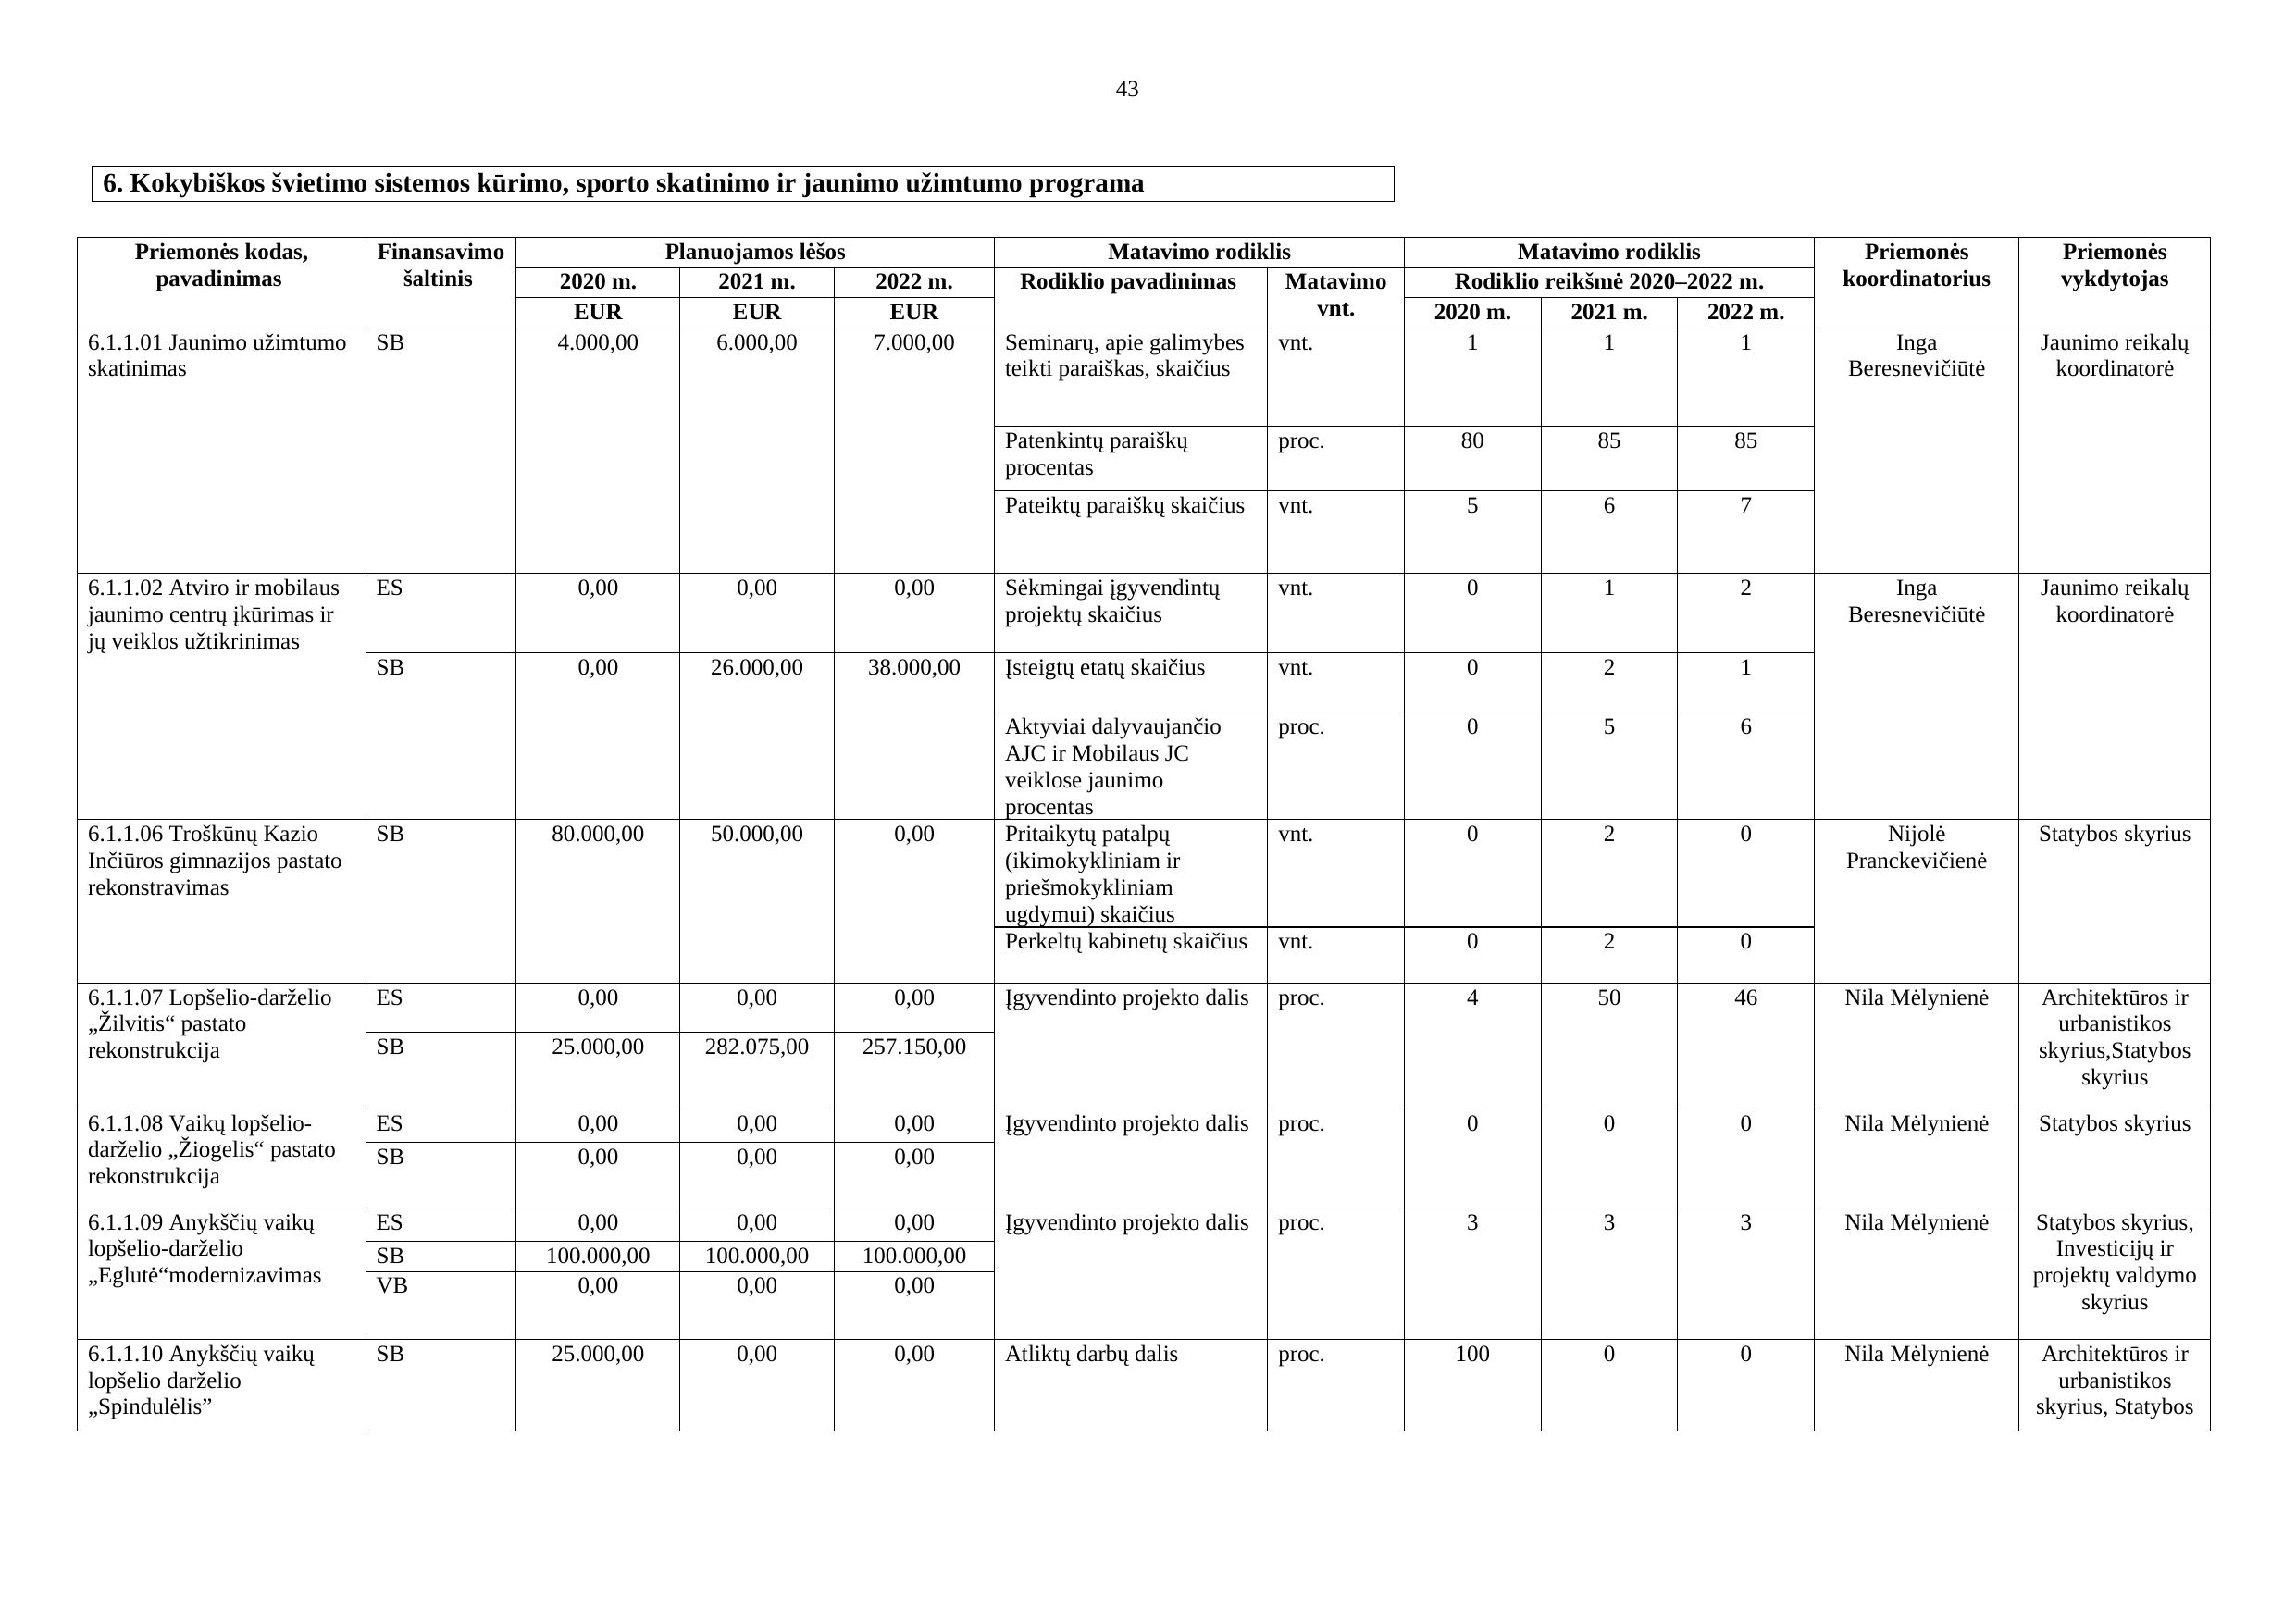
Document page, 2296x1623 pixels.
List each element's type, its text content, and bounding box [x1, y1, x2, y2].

table_cell 2 [1678, 574, 1814, 652]
table_cell 25.000,00 [516, 1033, 679, 1109]
table_cell 85 [1678, 427, 1814, 490]
table_cell 6.1.1.09 Anykščių vaikų lopšelio-darželio „Eglutė“modernizavimas [78, 1208, 366, 1339]
table_cell vnt. [1268, 820, 1404, 926]
table_cell 0,00 [835, 1109, 994, 1142]
table_cell 50.000,00 [680, 820, 834, 983]
table_cell Matavimo vnt. [1268, 268, 1404, 328]
table_cell 2 [1542, 653, 1677, 712]
table_cell Architektūros ir urbanistikos skyrius,Statybos skyrius [2019, 984, 2210, 1109]
table_header Finansavimo šaltinis [366, 238, 515, 328]
table_cell Perkeltų kabinetų skaičius [995, 928, 1267, 983]
table_header Matavimo rodiklis [995, 238, 1404, 266]
table_cell 6.1.1.02 Atviro ir mobilaus jaunimo centrų įkūrimas ir jų veiklos užtikrinimas [78, 574, 366, 819]
table_cell Rodiklio reikšmė 2020–2022 m. [1405, 268, 1814, 297]
table_cell 0,00 [516, 653, 679, 819]
table_cell 0 [1678, 1340, 1814, 1431]
table_cell 100.000,00 [516, 1242, 679, 1270]
table_cell 2020 m. [516, 268, 679, 297]
table_cell 0,00 [680, 1109, 834, 1142]
table_cell 0 [1542, 1109, 1677, 1208]
table_cell 0,00 [680, 984, 834, 1032]
table_cell 6.1.1.08 Vaikų lopšelio-darželio „Žiogelis“ pastato rekonstrukcija [78, 1109, 366, 1208]
table_cell 0,00 [680, 1272, 834, 1339]
table_cell 5 [1542, 712, 1677, 819]
table_cell 50 [1542, 984, 1677, 1109]
table_cell ES [366, 1109, 515, 1142]
table_cell Aktyviai dalyvaujančio AJC ir Mobilaus JC veiklose jaunimo procentas [995, 712, 1267, 819]
table_cell Inga Beresnevičiūtė [1815, 328, 2018, 573]
table_cell vnt. [1268, 491, 1404, 573]
table_cell 6 [1678, 712, 1814, 819]
table_cell 1 [1678, 653, 1814, 712]
table_cell Statybos skyrius [2019, 820, 2210, 983]
table_cell SB [366, 1242, 515, 1270]
table_cell ES [366, 574, 515, 652]
table_cell 100 [1405, 1340, 1541, 1431]
table_cell 1 [1542, 574, 1677, 652]
table_cell 100.000,00 [680, 1242, 834, 1270]
table_cell 80.000,00 [516, 820, 679, 983]
table_header Planuojamos lėšos [516, 238, 994, 266]
table_cell 257.150,00 [835, 1033, 994, 1109]
table_header Priemonės vykdytojas [2019, 238, 2210, 328]
table_cell 7 [1678, 491, 1814, 573]
table_cell 4 [1405, 984, 1541, 1109]
table_cell 1 [1542, 328, 1677, 426]
table_cell 3 [1542, 1208, 1677, 1339]
table_cell Pritaikytų patalpų (ikimokykliniam ir priešmokykliniam ugdymui) skaičius [995, 820, 1267, 926]
table_cell proc. [1268, 1109, 1404, 1208]
table_cell Statybos skyrius, Investicijų ir projektų valdymo skyrius [2019, 1208, 2210, 1339]
table_cell 5 [1405, 491, 1541, 573]
table_cell Sėkmingai įgyvendintų projektų skaičius [995, 574, 1267, 652]
table_cell Inga Beresnevičiūtė [1815, 574, 2018, 819]
table_cell 0,00 [516, 984, 679, 1032]
table_cell Rodiklio pavadinimas [995, 268, 1267, 328]
table_cell 38.000,00 [835, 653, 994, 819]
table_cell Įgyvendinto projekto dalis [995, 1109, 1267, 1208]
table_cell 2 [1542, 928, 1677, 983]
table_cell Jaunimo reikalų koordinatorė [2019, 574, 2210, 819]
table_cell 0 [1405, 712, 1541, 819]
table_cell 2021 m. [1542, 298, 1677, 328]
table_cell 0 [1542, 1340, 1677, 1431]
table_cell Pateiktų paraiškų skaičius [995, 491, 1267, 573]
table_header Priemonės kodas, pavadinimas [78, 238, 366, 328]
table_cell Patenkintų paraiškų procentas [995, 427, 1267, 490]
table_cell 0,00 [680, 1143, 834, 1208]
table_cell 3 [1678, 1208, 1814, 1339]
table_cell proc. [1268, 712, 1404, 819]
table_cell 85 [1542, 427, 1677, 490]
table_cell SB [366, 1033, 515, 1109]
table_cell SB [366, 820, 515, 983]
table_cell Jaunimo reikalų koordinatorė [2019, 328, 2210, 573]
table_header Priemonės koordinatorius [1815, 238, 2018, 328]
table_cell proc. [1268, 427, 1404, 490]
table_cell 0,00 [835, 1143, 994, 1208]
table_header 6. Kokybiškos švietimo sistemos kūrimo, sporto skatinimo ir jaunimo užimtumo programa [93, 167, 1394, 201]
table_cell ES [366, 1208, 515, 1241]
table_cell Nijolė Pranckevičienė [1815, 820, 2018, 983]
table_cell 0,00 [835, 1208, 994, 1241]
table_cell 2 [1542, 820, 1677, 926]
table_cell vnt. [1268, 928, 1404, 983]
table_cell 6.1.1.01 Jaunimo užimtumo skatinimas [78, 328, 366, 573]
table_cell 0,00 [516, 1143, 679, 1208]
table_cell 282.075,00 [680, 1033, 834, 1109]
table_cell 0 [1678, 820, 1814, 926]
table_cell 0,00 [835, 984, 994, 1032]
table_cell 0 [1678, 1109, 1814, 1208]
table_cell 4.000,00 [516, 328, 679, 573]
table_cell 2021 m. [680, 268, 834, 297]
table_cell EUR [680, 298, 834, 328]
table_cell 0,00 [516, 1208, 679, 1241]
table_cell 0 [1405, 1109, 1541, 1208]
table_cell 46 [1678, 984, 1814, 1109]
table_cell Įsteigtų etatų skaičius [995, 653, 1267, 712]
table_cell 0,00 [516, 1109, 679, 1142]
table_cell 0 [1405, 653, 1541, 712]
table_cell 3 [1405, 1208, 1541, 1339]
table_cell proc. [1268, 1340, 1404, 1431]
table_cell SB [366, 653, 515, 819]
table_cell 0 [1405, 574, 1541, 652]
table_cell 0,00 [835, 574, 994, 652]
table_cell 100.000,00 [835, 1242, 994, 1270]
table_cell 2020 m. [1405, 298, 1541, 328]
table_cell 6.1.1.10 Anykščių vaikų lopšelio darželio „Spindulėlisˮ [78, 1340, 366, 1431]
table_cell Nila Mėlynienė [1815, 1208, 2018, 1339]
table_cell 0,00 [680, 1340, 834, 1431]
table_cell 2022 m. [1678, 298, 1814, 328]
table_cell 25.000,00 [516, 1340, 679, 1431]
table_cell 6.1.1.07 Lopšelio-darželio „Žilvitis“ pastato rekonstrukcija [78, 984, 366, 1109]
table_header Matavimo rodiklis [1405, 238, 1814, 266]
table_cell SB [366, 328, 515, 573]
table_cell vnt. [1268, 328, 1404, 426]
table_cell Seminarų, apie galimybes teikti paraiškas, skaičius [995, 328, 1267, 426]
table_cell 7.000,00 [835, 328, 994, 573]
table_cell Įgyvendinto projekto dalis [995, 984, 1267, 1109]
table_cell 6 [1542, 491, 1677, 573]
table_cell 0,00 [835, 1272, 994, 1339]
table_cell Nila Mėlynienė [1815, 1109, 2018, 1208]
table_cell VB [366, 1272, 515, 1339]
table_cell proc. [1268, 1208, 1404, 1339]
table_cell 26.000,00 [680, 653, 834, 819]
table_cell Nila Mėlynienė [1815, 984, 2018, 1109]
table_cell Nila Mėlynienė [1815, 1340, 2018, 1431]
table_cell 0 [1678, 928, 1814, 983]
table_cell Atliktų darbų dalis [995, 1340, 1267, 1431]
table_cell 0,00 [835, 1340, 994, 1431]
table_cell 0,00 [680, 574, 834, 652]
table_cell proc. [1268, 984, 1404, 1109]
table_cell 1 [1405, 328, 1541, 426]
table_cell Architektūros ir urbanistikos skyrius, Statybos [2019, 1340, 2210, 1431]
table_cell 0,00 [516, 1272, 679, 1339]
table_cell ES [366, 984, 515, 1032]
table_cell SB [366, 1340, 515, 1431]
table_cell 0,00 [835, 820, 994, 983]
table_cell 0,00 [516, 574, 679, 652]
table_cell 1 [1678, 328, 1814, 426]
table_cell vnt. [1268, 653, 1404, 712]
table_cell EUR [516, 298, 679, 328]
table_cell 0 [1405, 928, 1541, 983]
table_cell Statybos skyrius [2019, 1109, 2210, 1208]
table_cell 2022 m. [835, 268, 994, 297]
table_cell SB [366, 1143, 515, 1208]
table_cell 0 [1405, 820, 1541, 926]
table_cell Įgyvendinto projekto dalis [995, 1208, 1267, 1339]
table_cell 80 [1405, 427, 1541, 490]
table_cell 6.000,00 [680, 328, 834, 573]
table_cell 6.1.1.06 Troškūnų Kazio Inčiūros gimnazijos pastato rekonstravimas [78, 820, 366, 983]
table_cell 0,00 [680, 1208, 834, 1241]
table_cell EUR [835, 298, 994, 328]
table_cell vnt. [1268, 574, 1404, 652]
